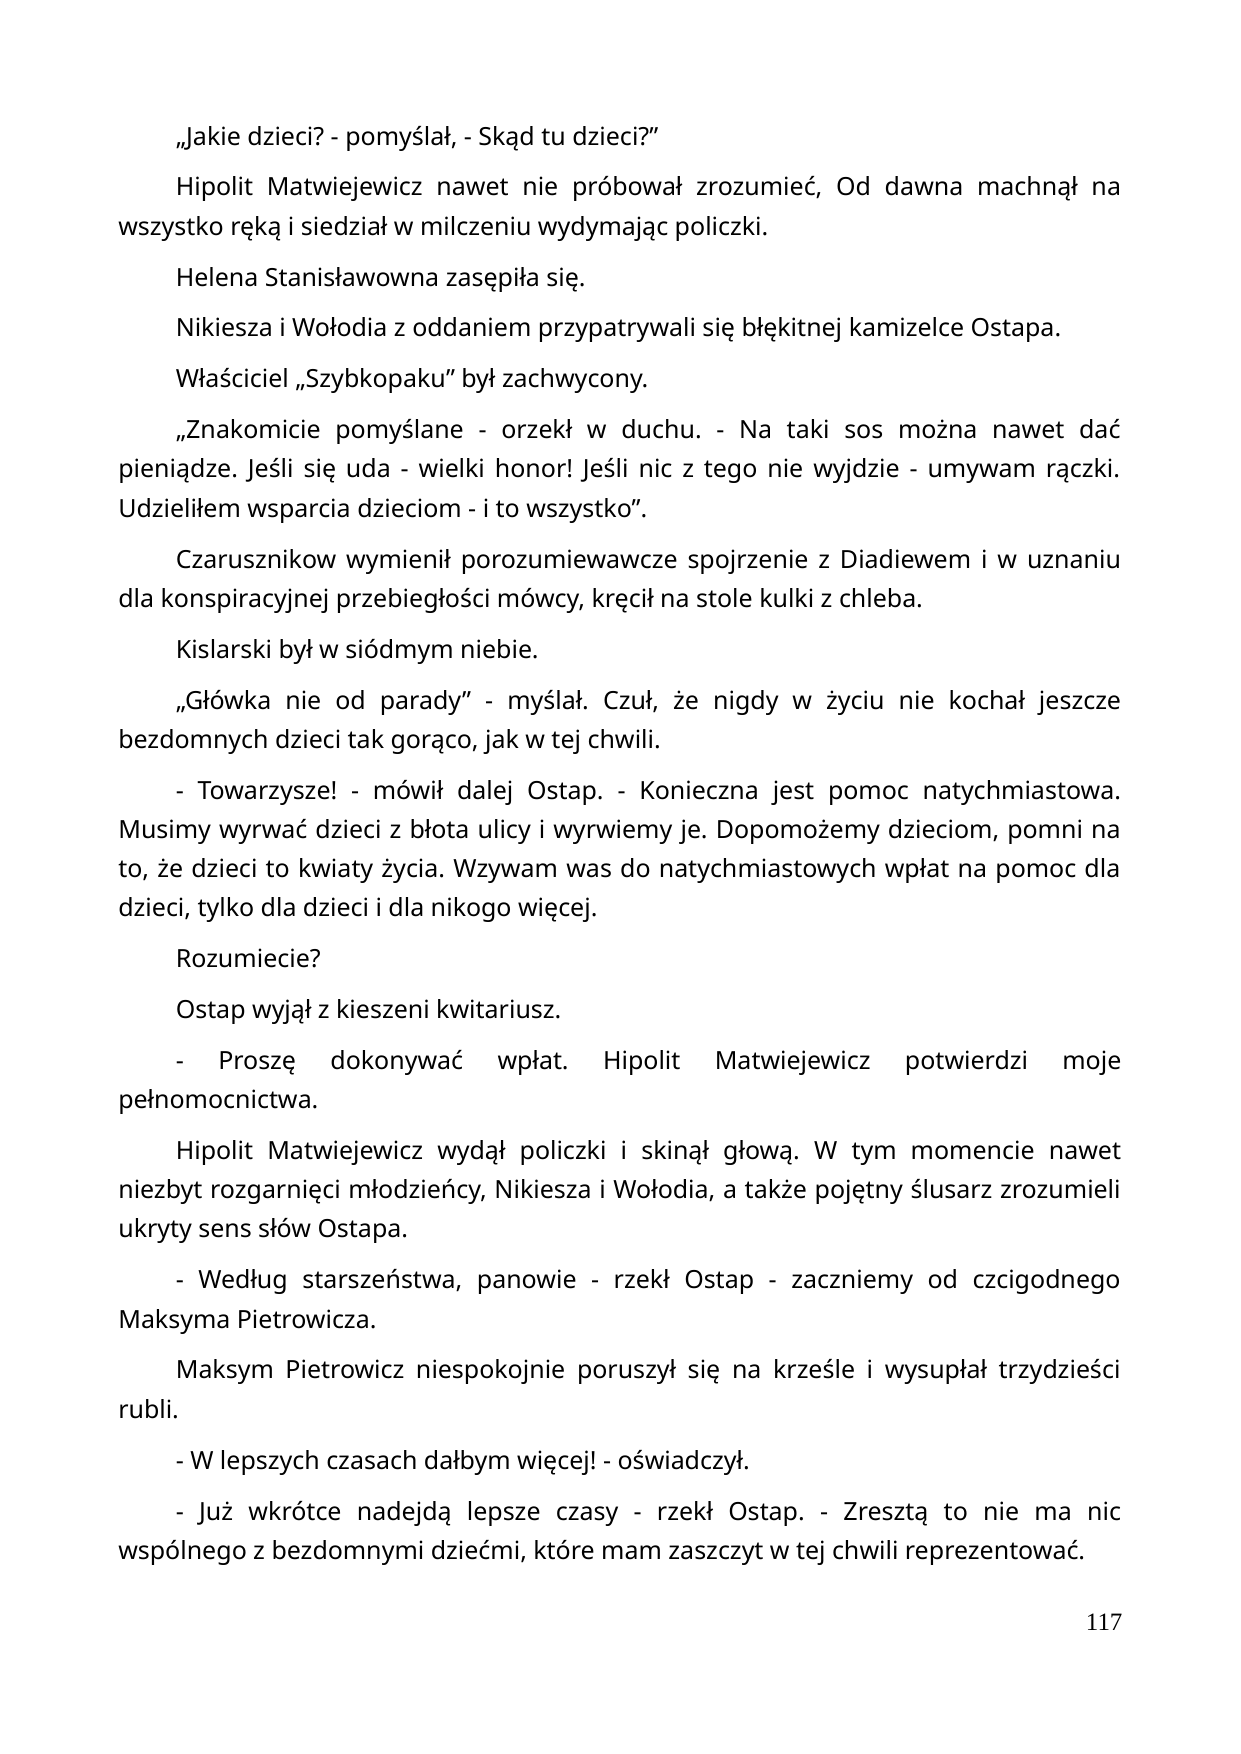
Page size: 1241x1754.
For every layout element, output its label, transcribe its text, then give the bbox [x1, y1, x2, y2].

text „Główka nie od parady” - myślał. Czuł, że nigdy w życiu nie kochał jeszcze bezdomnych dzieci tak gorąco, jak w tej chwili. [118, 682, 1122, 756]
text Helena Stanisławowna zasępiła się. [118, 259, 1122, 293]
text Kislarski był w siódmym niebie. [118, 631, 1122, 665]
text Czarusznikow wymienił porozumiewawcze spojrzenie z Diadiewem i w uznaniu dla konspiracyjnej przebiegłości mówcy, kręcił na stole kulki z chleba. [118, 541, 1122, 614]
text Właściciel „Szybkopaku” był zachwycony. [118, 361, 1122, 395]
text „Znakomicie pomyślane - orzekł w duchu. - Na taki sos można nawet dać pieniądze. Jeśli się uda - wielki honor! Jeśli nic z tego nie wyjdzie - umywam rączki. Udzieliłem wsparcia dzieciom - i to wszystko”. [118, 412, 1122, 524]
text - W lepszych czasach dałbym więcej! - oświadczył. [118, 1442, 1122, 1476]
text Rozumiecie? [118, 941, 1122, 975]
text - Proszę dokonywać wpłat. Hipolit Matwiejewicz potwierdzi moje pełnomocnictwa. [118, 1043, 1122, 1116]
text Hipolit Matwiejewicz wydął policzki i skinął głową. W tym momencie nawet niezbyt rozgarnięci młodzieńcy, Nikiesza i Wołodia, a także pojętny ślusarz zrozumieli ukryty sens słów Ostapa. [118, 1133, 1122, 1245]
text - Według starszeństwa, panowie - rzekł Ostap - zaczniemy od czcigodnego Maksyma Pietrowicza. [118, 1262, 1122, 1335]
text Hipolit Matwiejewicz nawet nie próbował zrozumieć, Od dawna machnął na wszystko ręką i siedział w milczeniu wydymając policzki. [118, 169, 1122, 242]
text „Jakie dzieci? - pomyślał, - Skąd tu dzieci?” [118, 118, 1122, 152]
text - Już wkrótce nadejdą lepsze czasy - rzekł Ostap. - Zresztą to nie ma nic wspólnego z bezdomnymi dziećmi, które mam zaszczyt w tej chwili reprezentować. [118, 1493, 1122, 1566]
text Nikiesza i Wołodia z oddaniem przypatrywali się błękitnej kamizelce Ostapa. [118, 310, 1122, 344]
text Ostap wyjął z kieszeni kwitariusz. [118, 992, 1122, 1026]
text - Towarzysze! - mówił dalej Ostap. - Konieczna jest pomoc natychmiastowa. Musimy wyrwać dzieci z błota ulicy i wyrwiemy je. Dopomożemy dzieciom, pomni na to, że dzieci to kwiaty życia. Wzywam was do natychmiastowych wpłat na pomoc dla dzieci, tylko dla dzieci i dla nikogo więcej. [118, 772, 1122, 924]
text Maksym Pietrowicz niespokojnie poruszył się na krześle i wysupłał trzydzieści rubli. [118, 1352, 1122, 1425]
